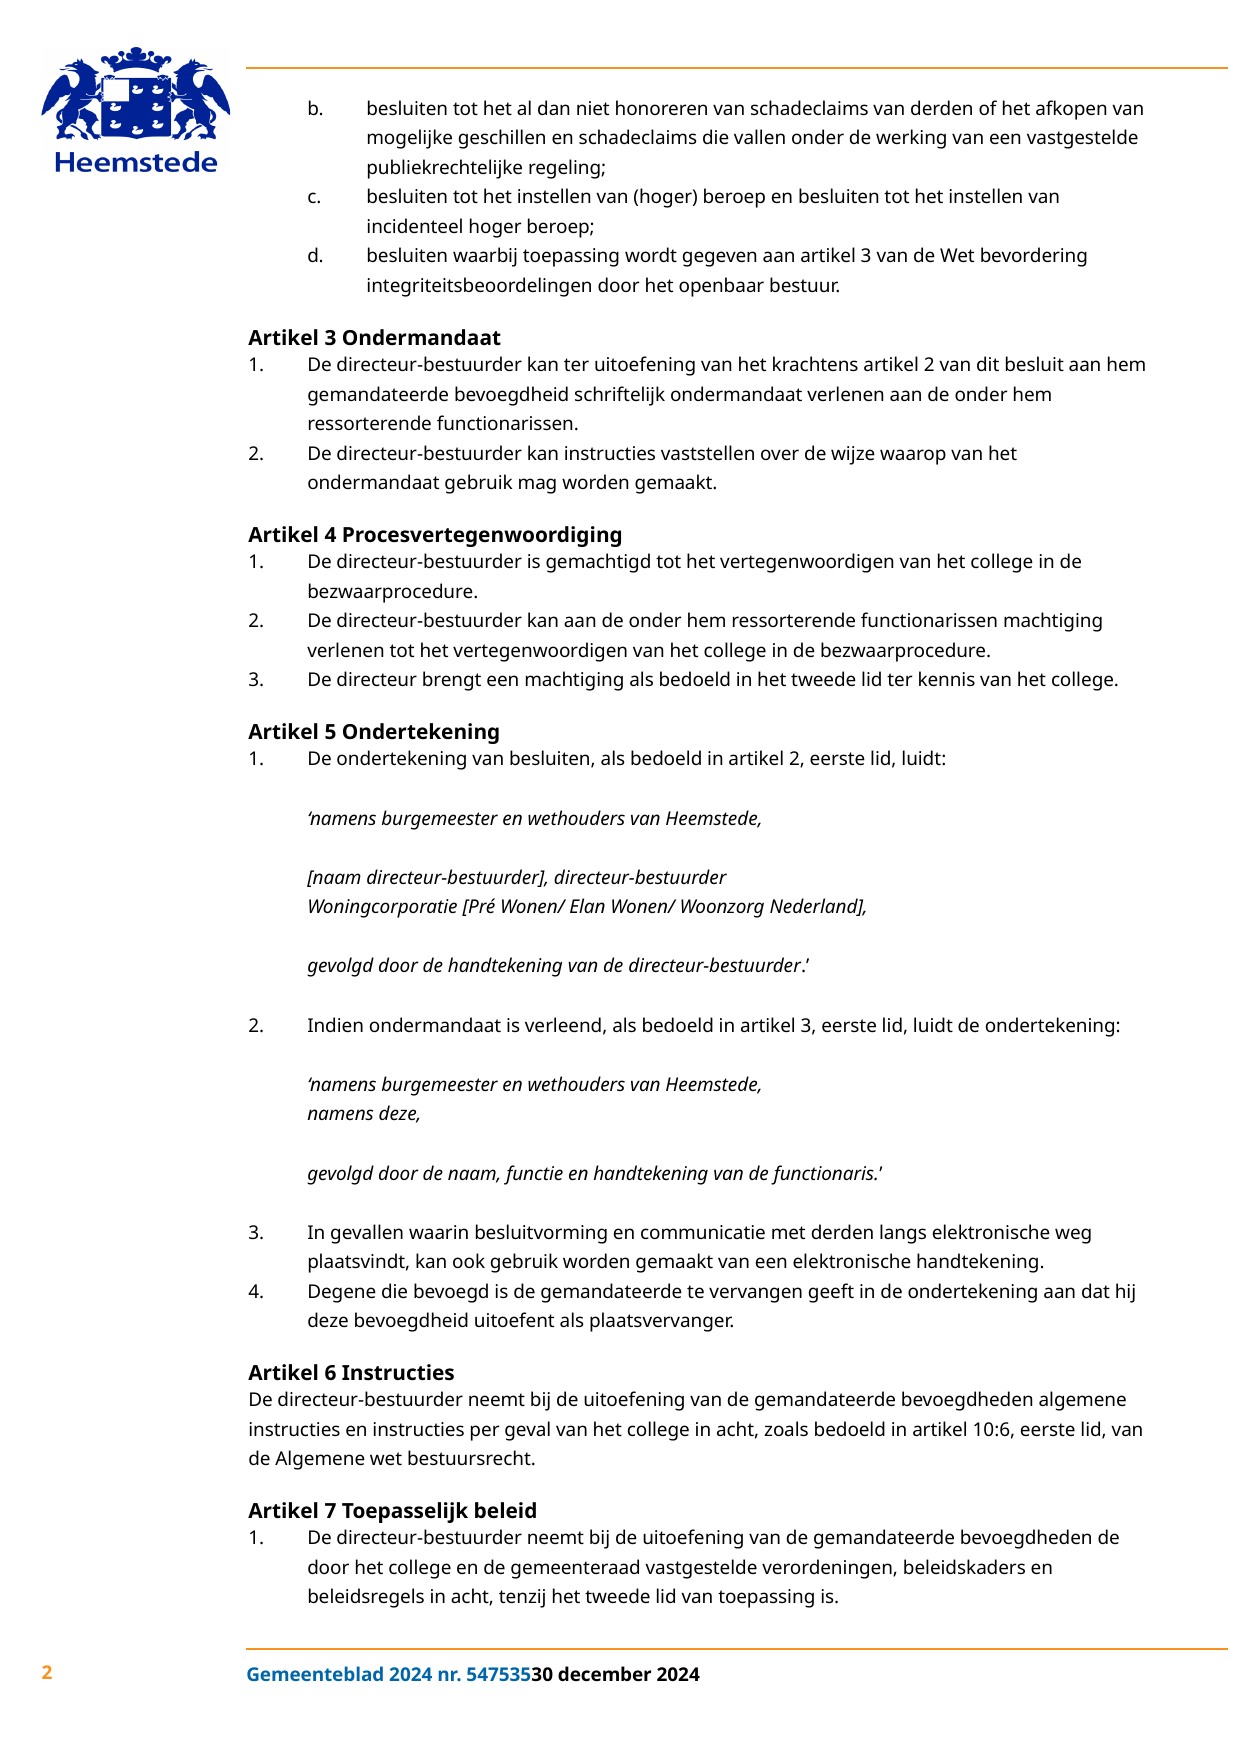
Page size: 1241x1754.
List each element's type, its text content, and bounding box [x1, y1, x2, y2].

list Degene die bevoegd is de gemandateerde te vervangen geeft in de ondertekening aan dat hij deze bevoegdheid uitoefent als plaatsvervanger. [248, 1278, 1152, 1333]
text Artikel 7 Toepasselijk beleid [248, 1496, 1152, 1524]
list besluiten tot het instellen van (hoger) beroep en besluiten tot het instellen van incidenteel hoger beroep; [307, 183, 1152, 239]
list gevolgd door de naam, functie en handtekening van de functionaris.’ [248, 1160, 1152, 1185]
list De directeur brengt een machtiging als bedoeld in het tweede lid ter kennis van het college. [248, 667, 1152, 692]
list gevolgd door de handtekening van de directeur-bestuurder.’ [248, 953, 1152, 978]
list De directeur-bestuurder kan ter uitoefening van het krachtens artikel 2 van dit besluit aan hem gemandateerde bevoegdheid schriftelijk ondermandaat verlenen aan de onder hem ressorterende functionarissen. [248, 351, 1152, 436]
list [naam directeur-bestuurder], directeur-bestuurder [248, 864, 1152, 889]
list De directeur-bestuurder kan aan de onder hem ressorterende functionarissen machtiging verlenen tot het vertegenwoordigen van het college in de bezwaarprocedure. [248, 607, 1152, 663]
list ‘namens burgemeester en wethouders van Heemstede, [248, 805, 1152, 830]
text Artikel 6 Instructies [248, 1358, 1152, 1386]
list besluiten waarbij toepassing wordt gegeven aan artikel 3 van de Wet bevordering integriteitsbeoordelingen door het openbaar bestuur. [307, 243, 1152, 298]
list De directeur-bestuurder is gemachtigd tot het vertegenwoordigen van het college in de bezwaarprocedure. [248, 548, 1152, 604]
picture [41, 47, 231, 172]
list De directeur-bestuurder kan instructies vaststellen over de wijze waarop van het ondermandaat gebruik mag worden gemaakt. [248, 440, 1152, 495]
text Artikel 5 Ondertekening [248, 717, 1152, 746]
list besluiten tot het al dan niet honoreren van schadeclaims van derden of het afkopen van mogelijke geschillen en schadeclaims die vallen onder de werking van een vastgestelde publiekrechtelijke regeling; [307, 95, 1152, 180]
text De directeur-bestuurder neemt bij de uitoefening van de gemandateerde bevoegdheden algemene instructies en instructies per geval van het college in acht, zoals bedoeld in artikel 10:6, eerste lid, van de Algemene wet bestuursrecht. [248, 1386, 1152, 1471]
text Artikel 3 Ondermandaat [248, 323, 1152, 351]
list De directeur-bestuurder neemt bij de uitoefening van de gemandateerde bevoegdheden de door het college en de gemeenteraad vastgestelde verordeningen, beleidskaders en beleidsregels in acht, tenzij het tweede lid van toepassing is. [248, 1524, 1152, 1609]
text Artikel 4 Procesvertegenwoordiging [248, 520, 1152, 548]
list ‘namens burgemeester en wethouders van Heemstede, [248, 1071, 1152, 1097]
list namens deze, [248, 1101, 1152, 1126]
list Woningcorporatie [Pré Wonen/ Elan Wonen/ Woonzorg Nederland], [248, 893, 1152, 919]
list In gevallen waarin besluitvorming en communicatie met derden langs elektronische weg plaatsvindt, kan ook gebruik worden gemaakt van een elektronische handtekening. [248, 1219, 1152, 1274]
list Indien ondermandaat is verleend, als bedoeld in artikel 3, eerste lid, luidt de ondertekening: [248, 1012, 1152, 1037]
list De ondertekening van besluiten, als bedoeld in artikel 2, eerste lid, luidt: [248, 746, 1152, 771]
